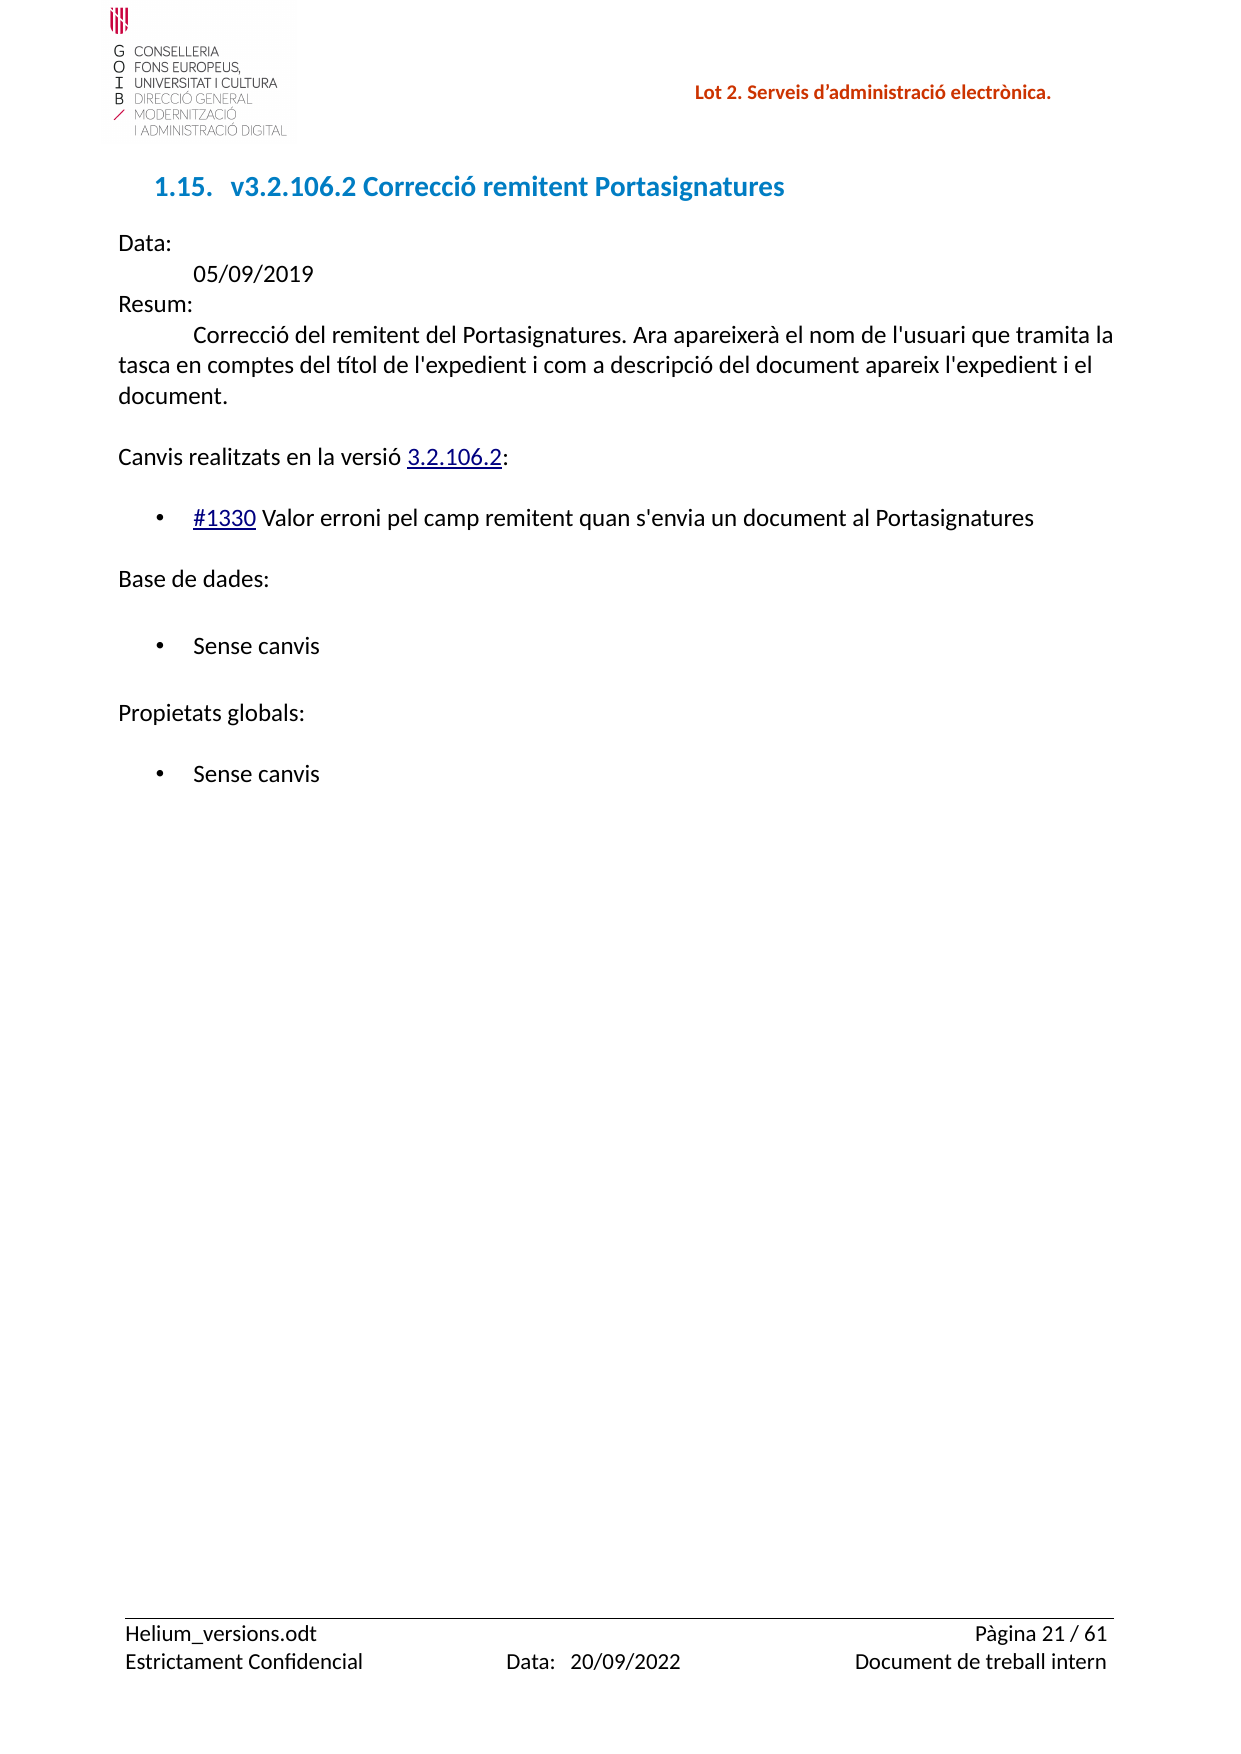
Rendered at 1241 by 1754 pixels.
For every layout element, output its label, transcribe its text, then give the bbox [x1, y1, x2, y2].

subtitle v3.2.106.2 Correcció remitent Portasignatures [153, 168, 1122, 204]
list Sense canvis [156, 758, 1122, 789]
text Base de dades: [118, 563, 1122, 594]
list #1330 Valor erroni pel camp remitent quan s'envia un document al Portasignatures [156, 502, 1122, 533]
text Resum: [118, 289, 1122, 319]
text Data: [118, 228, 1122, 258]
list Sense canvis [156, 630, 1122, 661]
text Correcció del remitent del Portasignatures. Ara apareixerà el nom de l'usuari que tramita la tasca en comptes del títol de l'expedient i com a descripció del document apareix l'expedient i el document. [118, 319, 1122, 411]
text 05/09/2019 [118, 258, 1122, 289]
picture [100, 0, 297, 144]
text Propietats globals: [118, 697, 1122, 728]
text Canvis realitzats en la versió 3.2.106.2: [118, 441, 1122, 472]
